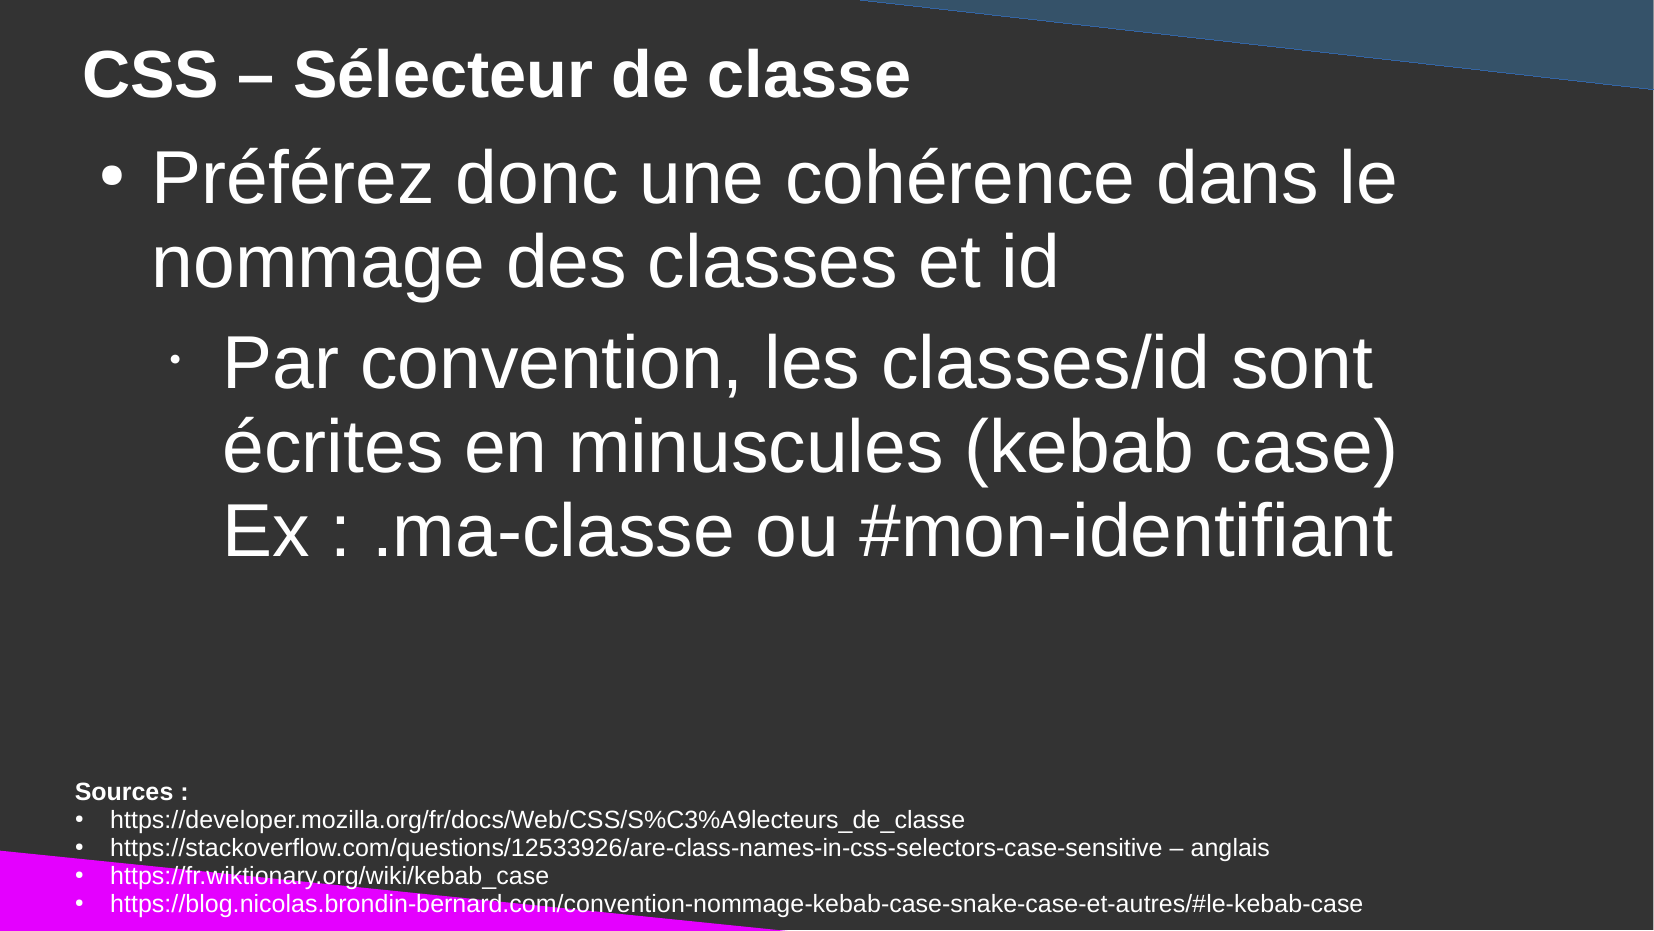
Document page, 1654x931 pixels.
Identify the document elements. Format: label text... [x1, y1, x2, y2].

text_box [860, 0, 1654, 90]
text_box Sources : https://developer.mozilla.org/fr/docs/Web/CSS/S%C3%A9lecteurs_de_classe https://stackoverflow.com/questions/12533926/are-class-names-in-css-selectors-case-sensitive – anglais https://fr.wiktionary.org/wiki/kebab_case https://blog.nicolas.brondin-bernard.com/convention-nommage-kebab-case-snake-case-et-autres/#le-kebab-case [60, 770, 1546, 926]
title CSS – Sélecteur de classe [82, 37, 1571, 114]
list Préférez donc une cohérence dans le nommage des classes et id Par convention, les classes/id sont écrites en minuscules (kebab case) Ex : .ma-classe ou #mon-identifiant [80, 135, 1605, 662]
text_box [0, 850, 788, 931]
